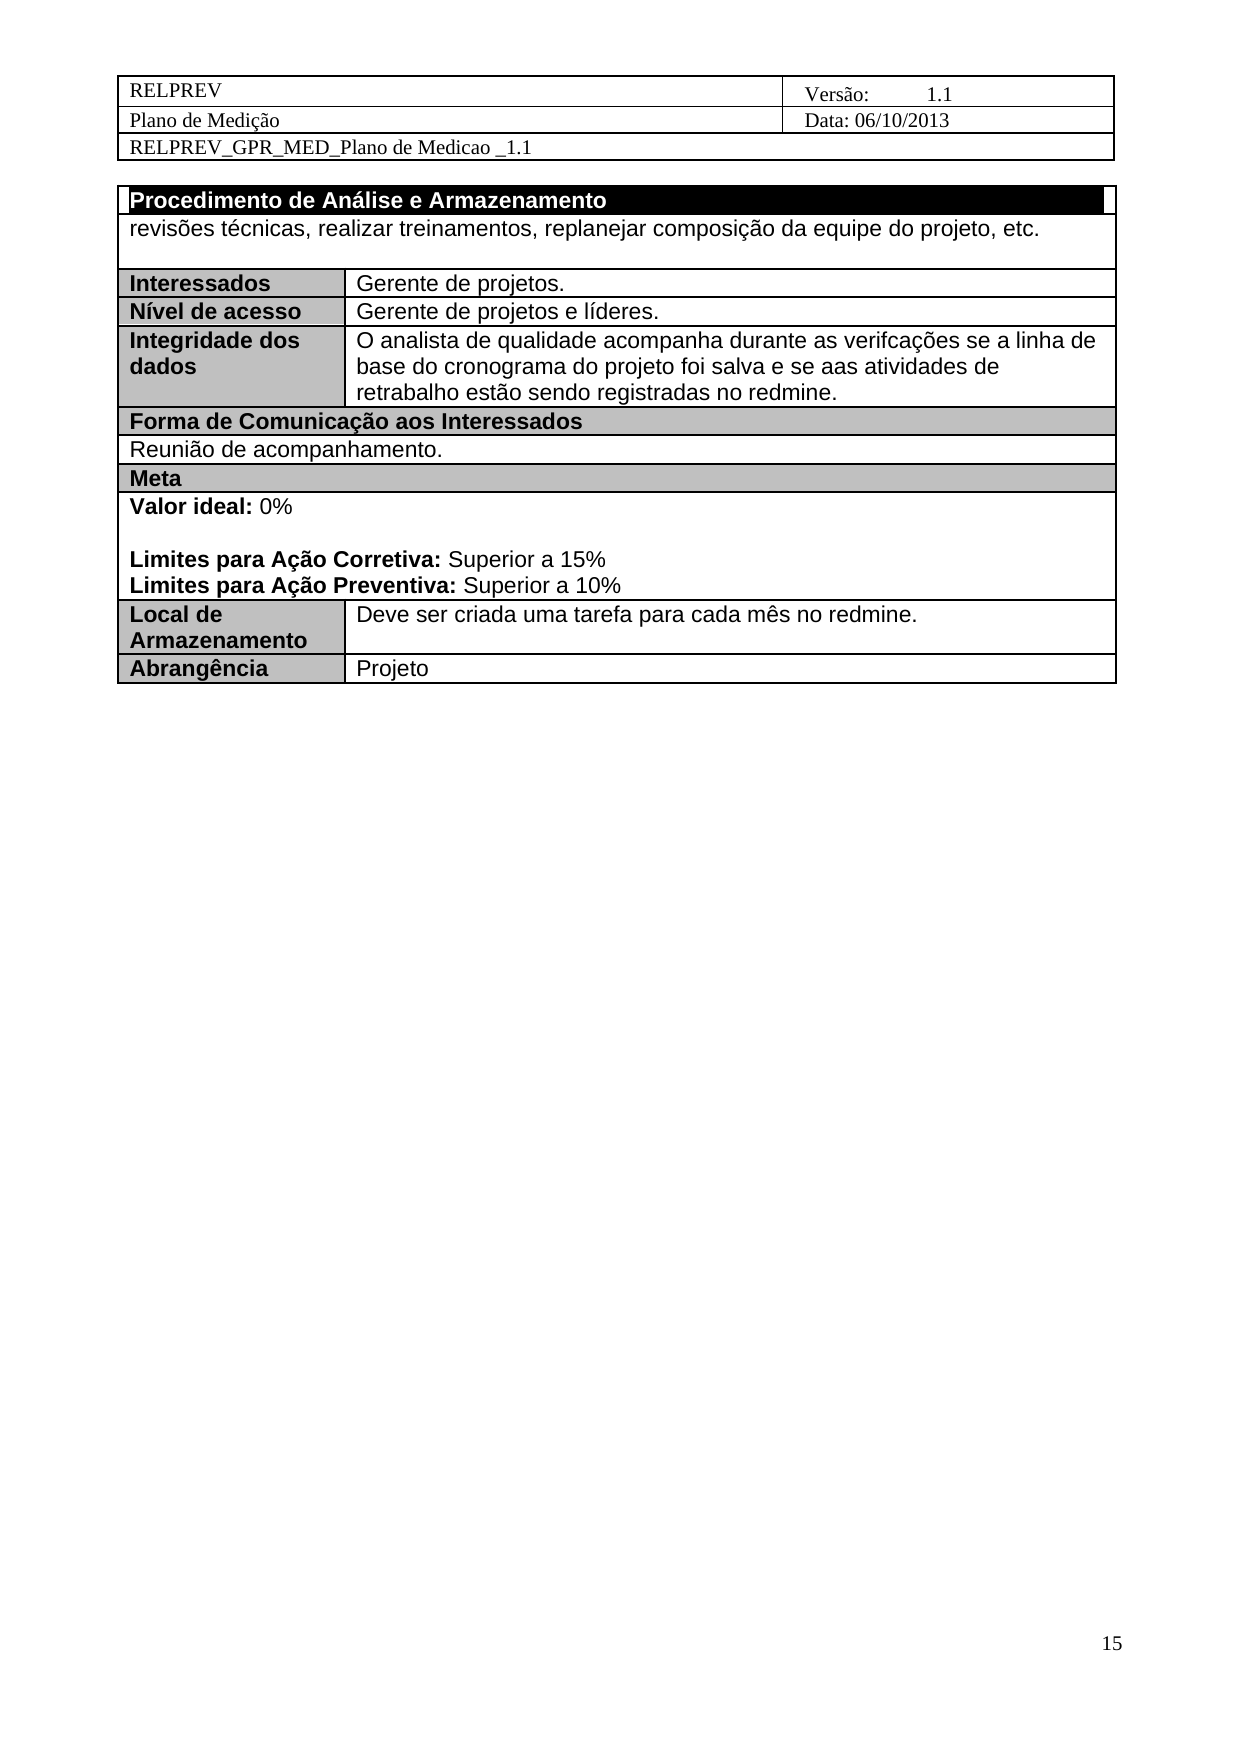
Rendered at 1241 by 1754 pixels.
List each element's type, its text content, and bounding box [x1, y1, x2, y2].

table_cell Projeto [346, 655, 1115, 682]
table_cell revisões técnicas, realizar treinamentos, replanejar composição da equipe do projeto, etc. [119, 215, 1115, 268]
table_cell Reunião de acompanhamento. [119, 436, 1115, 463]
table_cell Nível de acesso [119, 298, 344, 324]
table_cell Local de Armazenamento [119, 601, 344, 653]
table_cell O analista de qualidade acompanha durante as verifcações se a linha de base do cronograma do projeto foi salva e se aas atividades de retrabalho estão sendo registradas no redmine. [346, 327, 1115, 406]
table_cell Valor ideal: 0% Limites para Ação Corretiva: Superior a 15% Limites para Ação Preventiva: Superior a 10% [119, 493, 1115, 598]
table_cell Gerente de projetos. [346, 270, 1115, 296]
table_cell Abrangência [119, 655, 344, 682]
table_cell Integridade dos dados [119, 327, 344, 406]
table_cell Interessados [119, 270, 344, 296]
table_cell Deve ser criada uma tarefa para cada mês no redmine. [346, 601, 1115, 653]
table_cell Meta [119, 465, 1115, 491]
table_cell Forma de Comunicação aos Interessados [119, 408, 1115, 434]
table_cell Gerente de projetos e líderes. [346, 298, 1115, 324]
